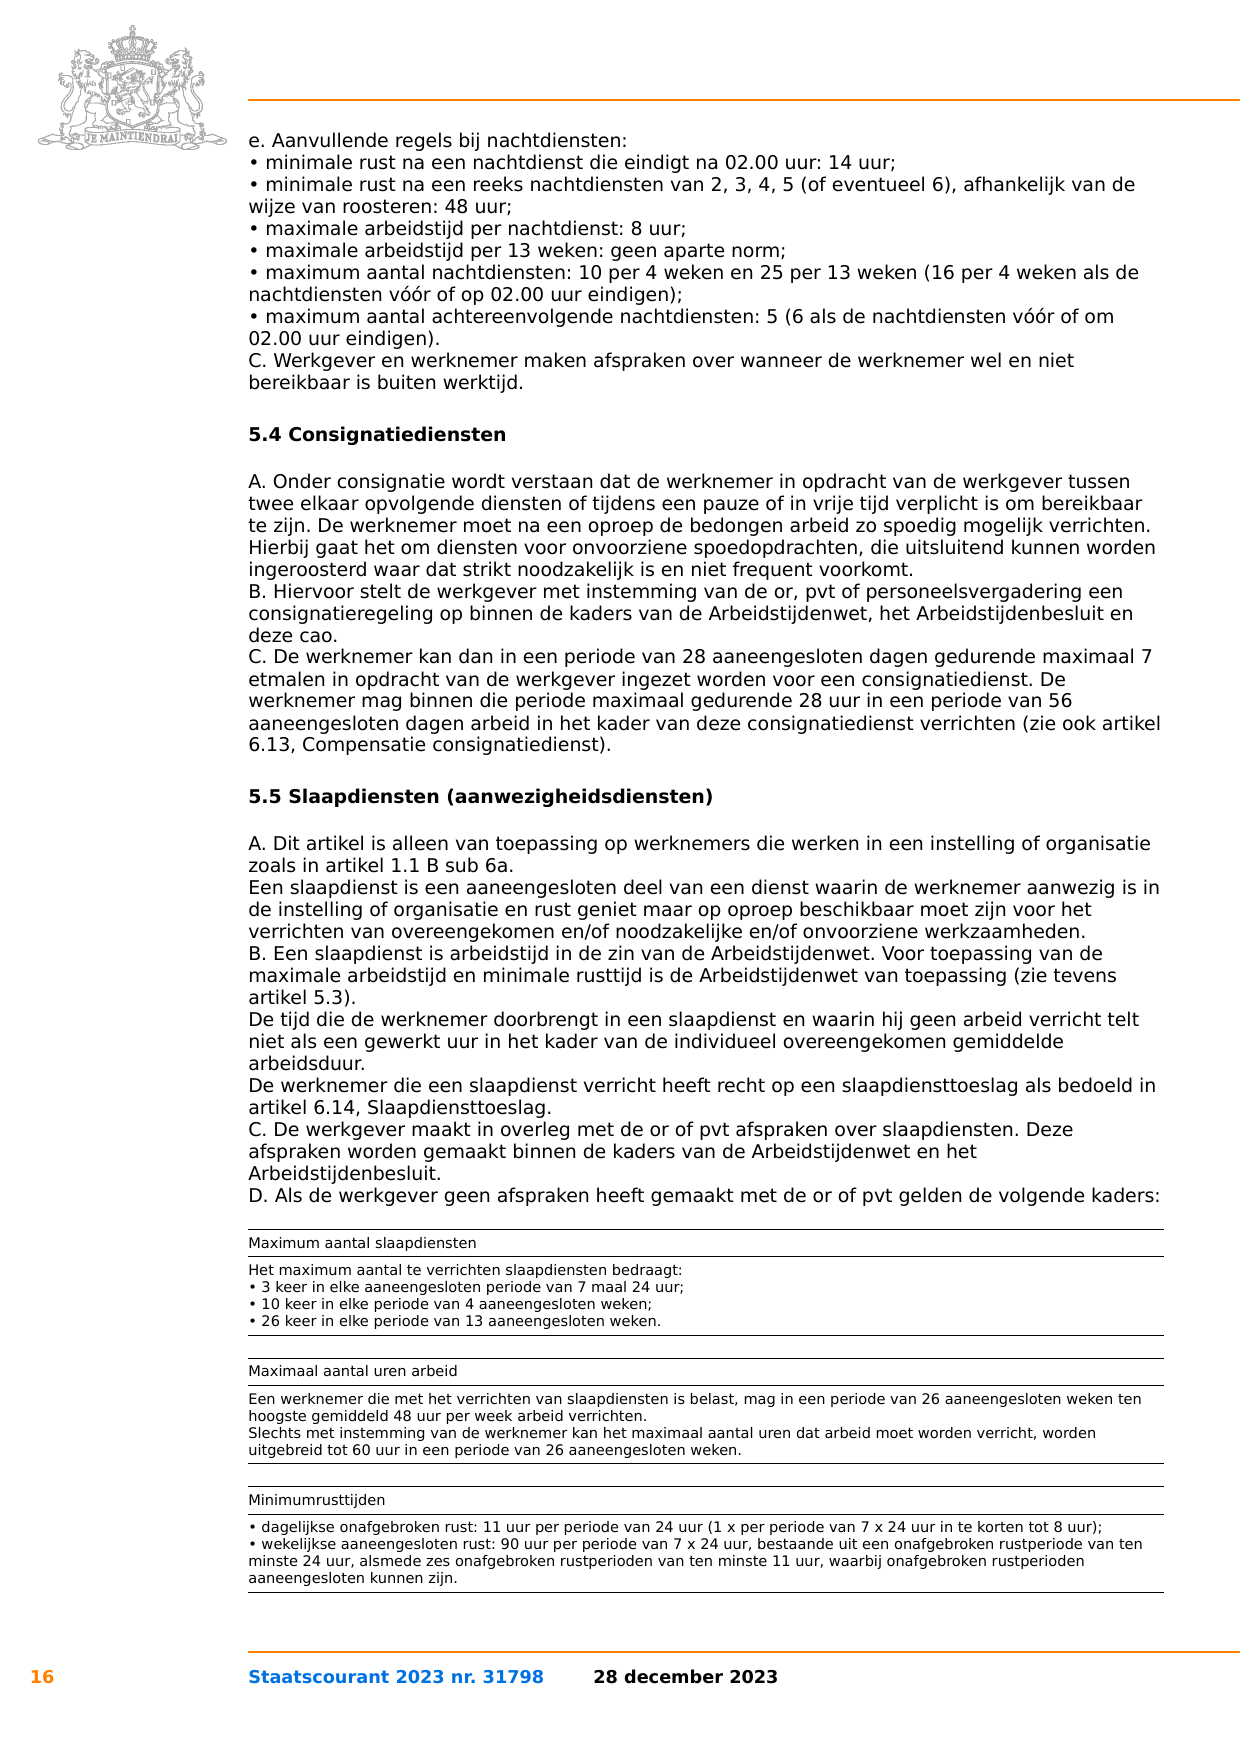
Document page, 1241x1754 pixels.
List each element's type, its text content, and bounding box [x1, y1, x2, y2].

text • maximale arbeidstijd per 13 weken: geen aparte norm; [248, 240, 1163, 262]
text • maximale arbeidstijd per nachtdienst: 8 uur; [248, 218, 1163, 240]
text • minimale rust na een nachtdienst die eindigt na 02.00 uur: 14 uur; [248, 152, 1163, 174]
table_cell • dagelijkse onafgebroken rust: 11 uur per periode van 24 uur (1 x per periode van 7 x 24 uur in te korten tot 8 uur); • wekelijkse aaneengesloten rust: 90 uur per periode van 7 x 24 uur, bestaande uit een onafgebroken rustperiode van ten minste 24 uur, alsmede zes onafgebroken rustperioden van ten minste 11 uur, waarbij onafgebroken rustperioden aaneengesloten kunnen zijn. [248, 1515, 1163, 1592]
subtitle 5.4 Consignatiediensten [248, 424, 1163, 446]
text C. De werkgever maakt in overleg met de or of pvt afspraken over slaapdiensten. Deze afspraken worden gemaakt binnen de kaders van de Arbeidstijdenwet en het Arbeidstijdenbesluit. [248, 1119, 1163, 1185]
text A. Dit artikel is alleen van toepassing op werknemers die werken in een instelling of organisatie zoals in artikel 1.1 B sub 6a. [248, 833, 1163, 877]
text C. De werknemer kan dan in een periode van 28 aaneengesloten dagen gedurende maximaal 7 etmalen in opdracht van de werkgever ingezet worden voor een consignatiedienst. De werknemer mag binnen die periode maximaal gedurende 28 uur in een periode van 56 aaneengesloten dagen arbeid in het kader van deze consignatiedienst verrichten (zie ook artikel 6.13, Compensatie consignatiedienst). [248, 646, 1163, 756]
table_cell Een werknemer die met het verrichten van slaapdiensten is belast, mag in een periode van 26 aaneengesloten weken ten hoogste gemiddeld 48 uur per week arbeid verrichten. Slechts met instemming van de werknemer kan het maximaal aantal uren dat arbeid moet worden verricht, worden uitgebreid tot 60 uur in een periode van 26 aaneengesloten weken. [248, 1386, 1163, 1463]
text Een slaapdienst is een aaneengesloten deel van een dienst waarin de werknemer aanwezig is in de instelling of organisatie en rust geniet maar op oproep beschikbaar moet zijn voor het verrichten van overeengekomen en/of noodzakelijke en/of onvoorziene werkzaamheden. [248, 877, 1163, 943]
picture [38, 25, 227, 150]
text De werknemer die een slaapdienst verricht heeft recht op een slaapdiensttoeslag als bedoeld in artikel 6.14, Slaapdiensttoeslag. [248, 1075, 1163, 1119]
text • minimale rust na een reeks nachtdiensten van 2, 3, 4, 5 (of eventueel 6), afhankelijk van de wijze van roosteren: 48 uur; [248, 174, 1163, 218]
text • maximum aantal achtereenvolgende nachtdiensten: 5 (6 als de nachtdiensten vóór of om 02.00 uur eindigen). [248, 306, 1163, 350]
text C. Werkgever en werknemer maken afspraken over wanneer de werknemer wel en niet bereikbaar is buiten werktijd. [248, 350, 1163, 394]
text • maximum aantal nachtdiensten: 10 per 4 weken en 25 per 13 weken (16 per 4 weken als de nachtdiensten vóór of op 02.00 uur eindigen); [248, 262, 1163, 306]
subtitle 5.5 Slaapdiensten (aanwezigheidsdiensten) [248, 786, 1163, 808]
table_cell Het maximum aantal te verrichten slaapdiensten bedraagt: • 3 keer in elke aaneengesloten periode van 7 maal 24 uur; • 10 keer in elke periode van 4 aaneengesloten weken; • 26 keer in elke periode van 13 aaneengesloten weken. [248, 1257, 1163, 1334]
text B. Hiervoor stelt de werkgever met instemming van de or, pvt of personeelsvergadering een consignatieregeling op binnen de kaders van de Arbeidstijdenwet, het Arbeidstijdenbesluit en deze cao. [248, 581, 1163, 646]
text De tijd die de werknemer doorbrengt in een slaapdienst en waarin hij geen arbeid verricht telt niet als een gewerkt uur in het kader van de individueel overeengekomen gemiddelde arbeidsduur. [248, 1009, 1163, 1075]
text B. Een slaapdienst is arbeidstijd in de zin van de Arbeidstijdenwet. Voor toepassing van de maximale arbeidstijd en minimale rusttijd is de Arbeidstijdenwet van toepassing (zie tevens artikel 5.3). [248, 943, 1163, 1009]
table_header Maximaal aantal uren arbeid [248, 1359, 1163, 1385]
text D. Als de werkgever geen afspraken heeft gemaakt met de or of pvt gelden de volgende kaders: [248, 1185, 1163, 1207]
text e. Aanvullende regels bij nachtdiensten: [248, 130, 1163, 152]
text A. Onder consignatie wordt verstaan dat de werknemer in opdracht van de werkgever tussen twee elkaar opvolgende diensten of tijdens een pauze of in vrije tijd verplicht is om bereikbaar te zijn. De werknemer moet na een oproep de bedongen arbeid zo spoedig mogelijk verrichten. Hierbij gaat het om diensten voor onvoorziene spoedopdrachten, die uitsluitend kunnen worden ingeroosterd waar dat strikt noodzakelijk is en niet frequent voorkomt. [248, 471, 1163, 581]
table_header Maximum aantal slaapdiensten [248, 1230, 1163, 1256]
table_header Minimumrusttijden [248, 1487, 1163, 1513]
